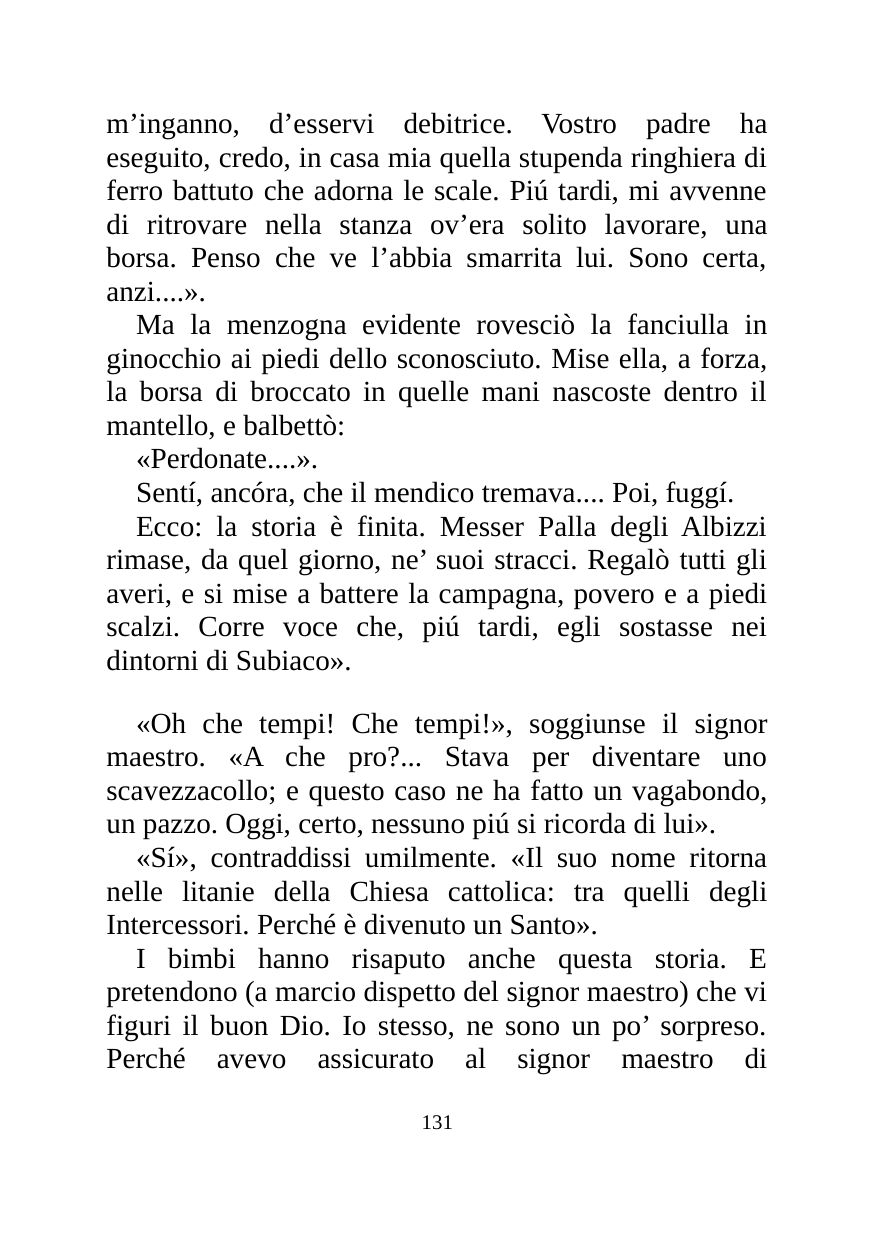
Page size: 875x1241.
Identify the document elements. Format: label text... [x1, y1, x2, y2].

text «Perdonate....». [106, 442, 768, 475]
text Ma la menzogna evidente rovesciò la fanciulla in ginocchio ai piedi dello sconosciuto. Mise ella, a forza, la borsa di broccato in quelle mani nascoste dentro il mantello, e balbettò: [106, 307, 768, 442]
text Ecco: la storia è finita. Messer Palla degli Albizzi rimase, da quel giorno, ne’ suoi stracci. Regalò tutti gli averi, e si mise a battere la campagna, povero e a piedi scalzi. Corre voce che, piú tardi, egli sostasse nei dintorni di Subiaco». [106, 509, 768, 676]
text I bimbi hanno risaputo anche questa storia. E pretendono (a marcio dispetto del signor maestro) che vi figuri il buon Dio. Io stesso, ne sono un po’ sorpreso. Perché avevo assicurato al signor maestro di [106, 941, 768, 1075]
text «Sí», contraddissi umilmente. «Il suo nome ritorna nelle litanie della Chiesa cattolica: tra quelli degli Intercessori. Perché è divenuto un Santo». [106, 840, 768, 941]
text m’inganno, d’esservi debitrice. Vostro padre ha eseguito, credo, in casa mia quella stupenda ringhiera di ferro battuto che adorna le scale. Piú tardi, mi avvenne di ritrovare nella stanza ov’era solito lavorare, una borsa. Penso che ve l’abbia smarrita lui. Sono certa, anzi....». [106, 106, 768, 307]
text Sentí, ancóra, che il mendico tremava.... Poi, fuggí. [106, 475, 768, 509]
text «Oh che tempi! Che tempi!», soggiunse il signor maestro. «A che pro?... Stava per diventare uno scavezzacollo; e questo caso ne ha fatto un vagabondo, un pazzo. Oggi, certo, nessuno piú si ricorda di lui». [106, 706, 768, 840]
